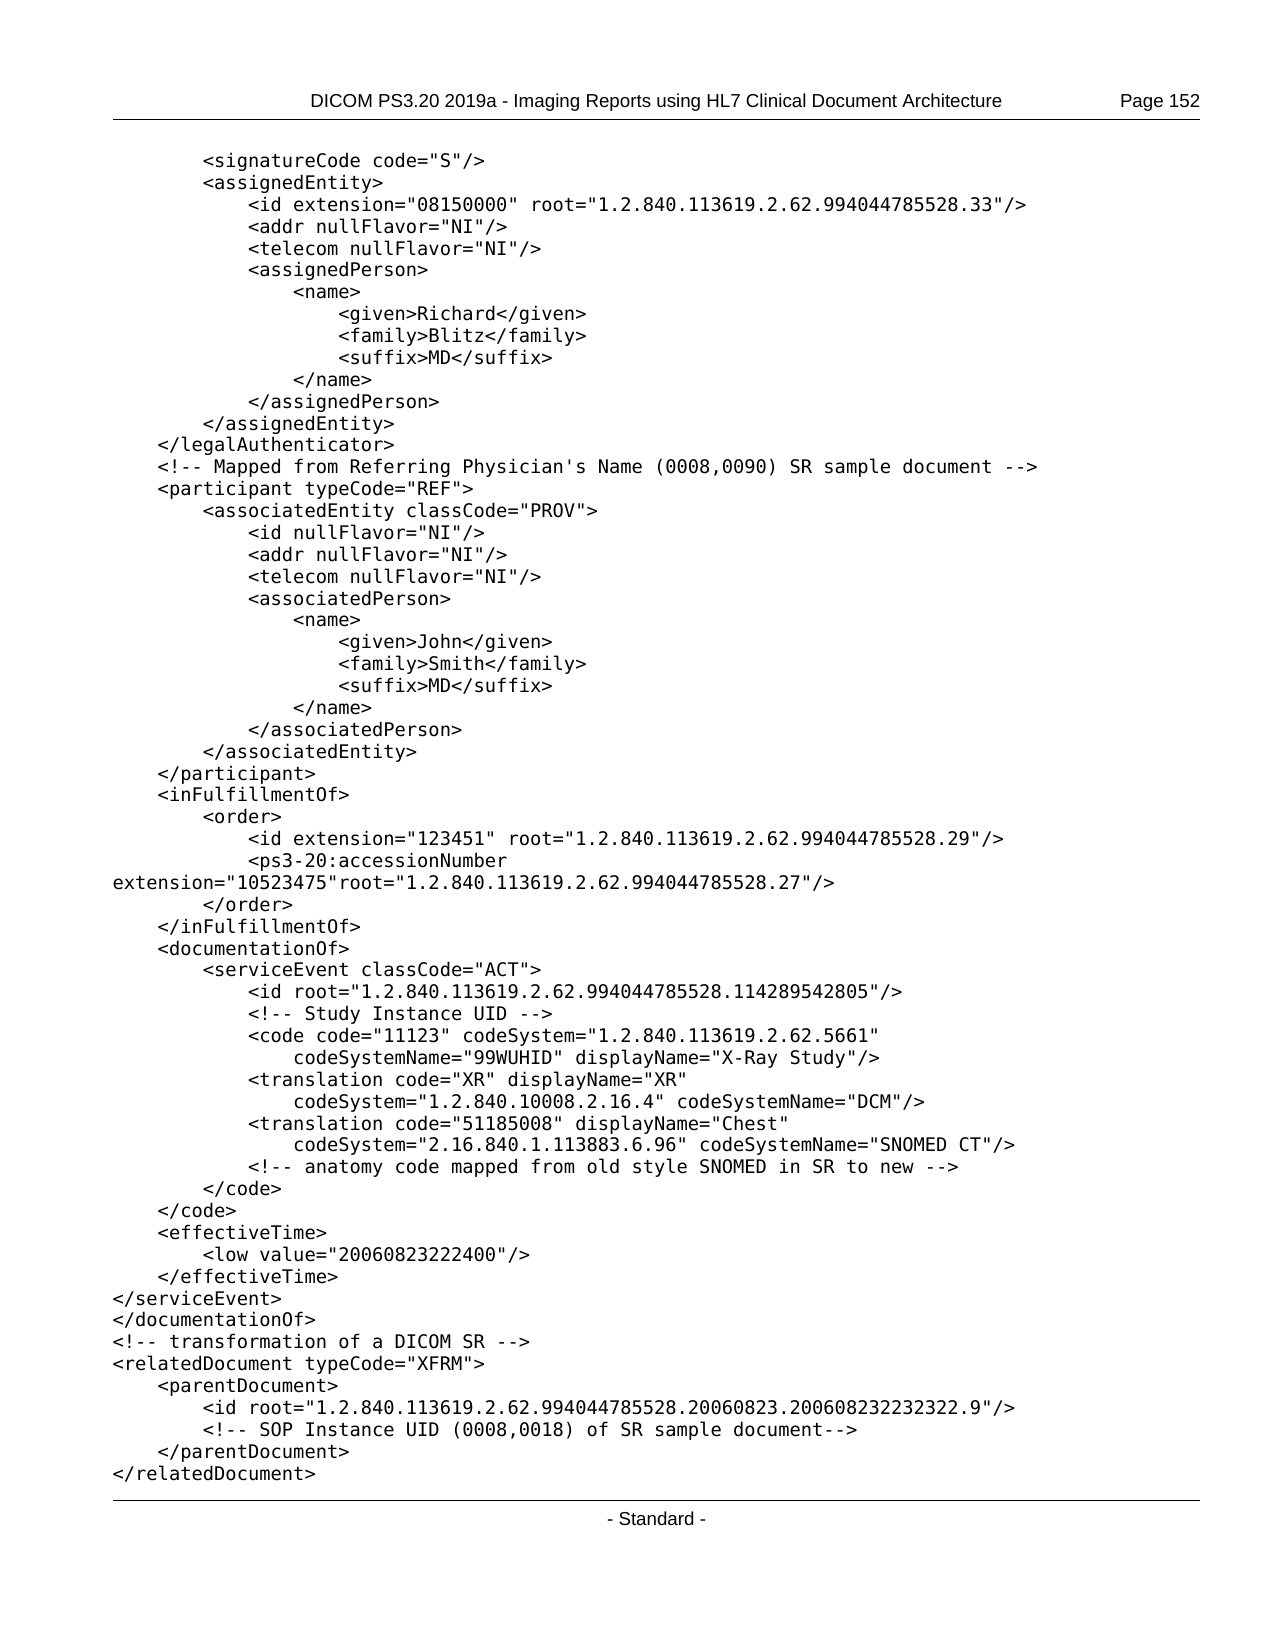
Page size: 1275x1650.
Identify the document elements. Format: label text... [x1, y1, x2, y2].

text <signatureCode code="S"/> <assignedEntity> <id extension="08150000" root="1.2.840.113619.2.62.994044785528.33"/> <addr nullFlavor="NI"/> <telecom nullFlavor="NI"/> <assignedPerson> <name> <given>Richard</given> <family>Blitz</family> <suffix>MD</suffix> </name> </assignedPerson> </assignedEntity> </legalAuthenticator> <!-- Mapped from Referring Physician's Name (0008,0090) SR sample document --> <participant typeCode="REF"> <associatedEntity classCode="PROV"> <id nullFlavor="NI"/> <addr nullFlavor="NI"/> <telecom nullFlavor="NI"/> <associatedPerson> <name> <given>John</given> <family>Smith</family> <suffix>MD</suffix> </name> </associatedPerson> </associatedEntity> </participant> <inFulfillmentOf> <order> <id extension="123451" root="1.2.840.113619.2.62.994044785528.29"/> <ps3-20:accessionNumber extension="10523475"root="1.2.840.113619.2.62.994044785528.27"/> </order> </inFulfillmentOf> <documentationOf> <serviceEvent classCode="ACT"> <id root="1.2.840.113619.2.62.994044785528.114289542805"/> <!-- Study Instance UID --> <code code="11123" codeSystem="1.2.840.113619.2.62.5661" codeSystemName="99WUHID" displayName="X-Ray Study"/> <translation code="XR" displayName="XR" codeSystem="1.2.840.10008.2.16.4" codeSystemName="DCM"/> <translation code="51185008" displayName="Chest" codeSystem="2.16.840.1.113883.6.96" codeSystemName="SNOMED CT"/> <!-- anatomy code mapped from old style SNOMED in SR to new --> </code> </code> <effectiveTime> <low value="20060823222400"/> </effectiveTime> </serviceEvent> </documentationOf> <!-- transformation of a DICOM SR --> <relatedDocument typeCode="XFRM"> <parentDocument> <id root="1.2.840.113619.2.62.994044785528.20060823.200608232232322.9"/> <!-- SOP Instance UID (0008,0018) of SR sample document--> </parentDocument> </relatedDocument> [112, 150, 1200, 1484]
